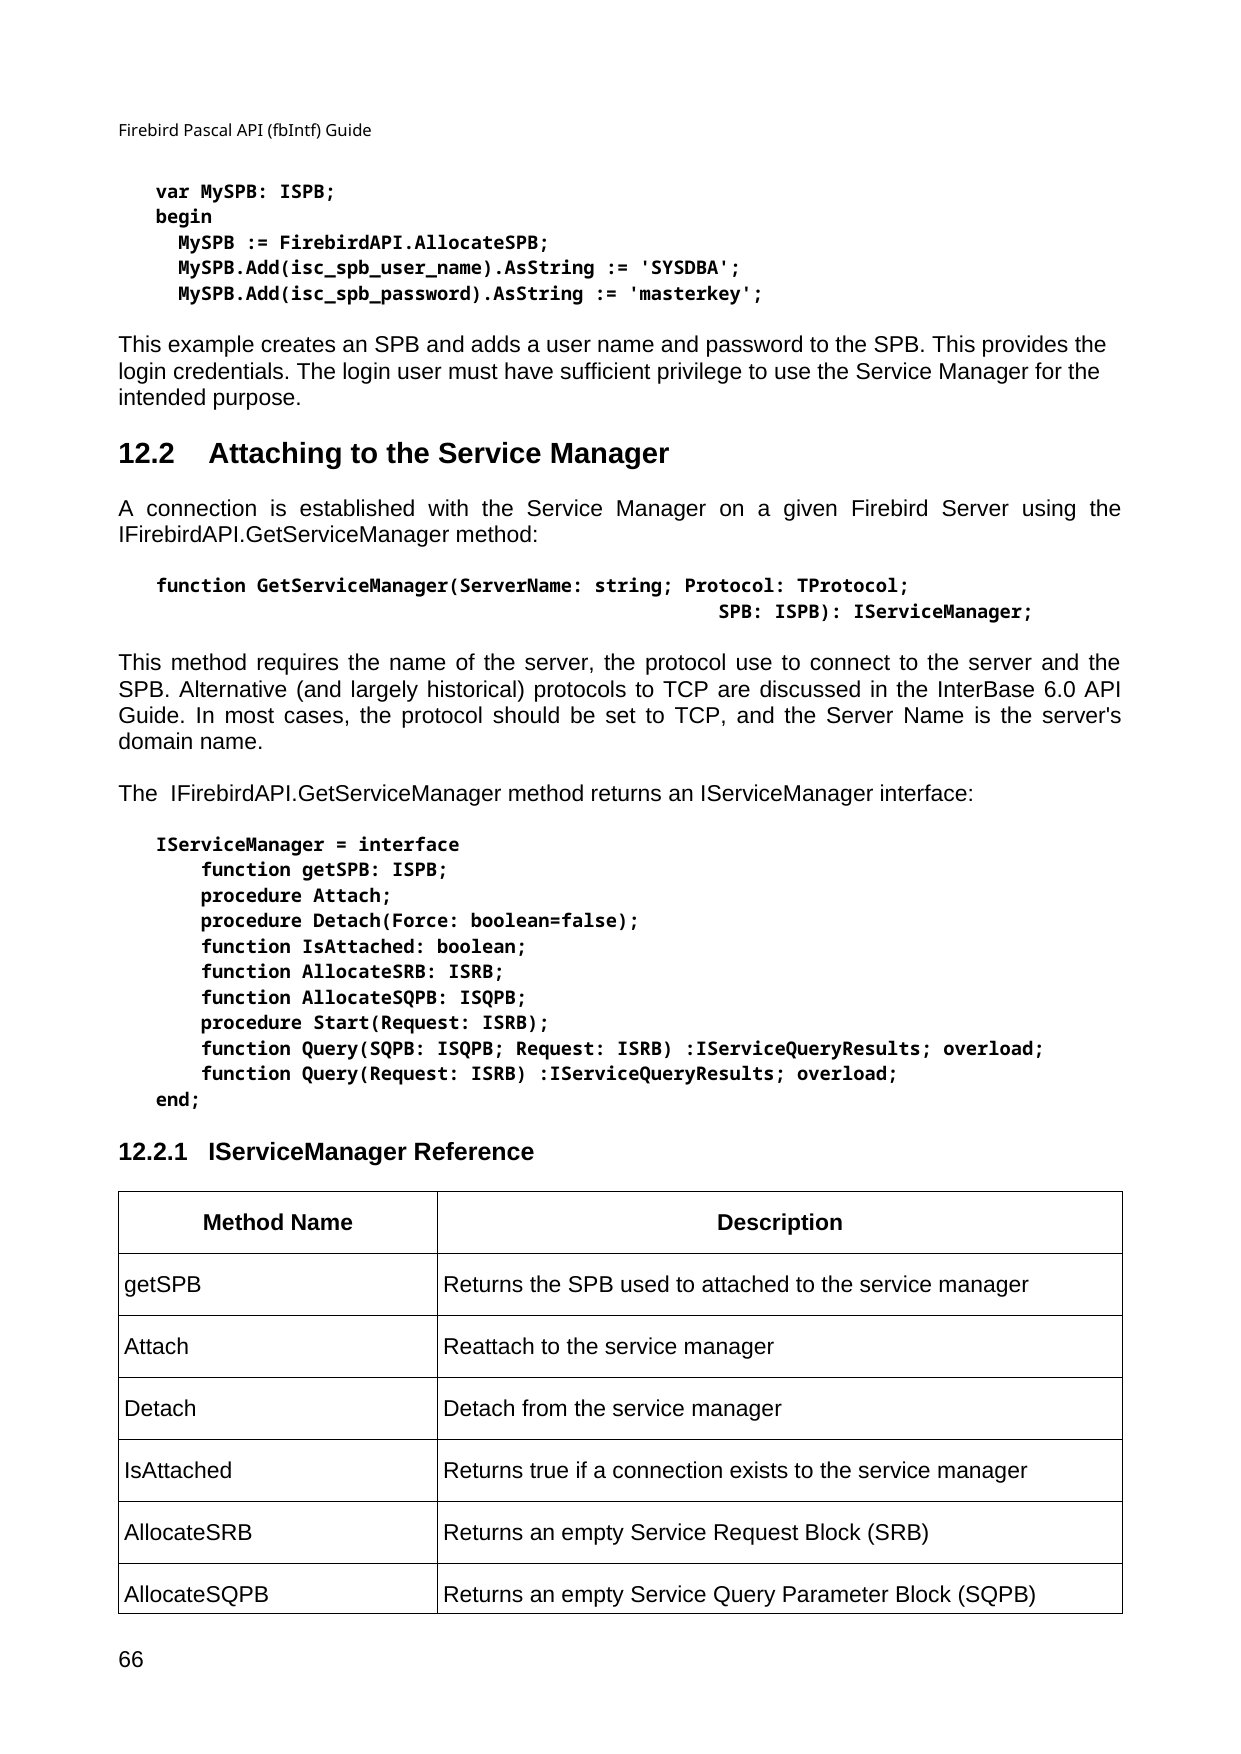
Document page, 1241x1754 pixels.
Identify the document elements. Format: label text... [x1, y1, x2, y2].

table_cell getSPB [119, 1254, 437, 1315]
text function GetServiceManager(ServerName: string; Protocol: TProtocol; [156, 573, 1122, 598]
table_header Method Name [119, 1192, 437, 1253]
table_cell IsAttached [119, 1440, 437, 1501]
text function AllocateSQPB: ISQPB; [156, 984, 1122, 1009]
text MySPB.Add(isc_spb_user_name).AsString := 'SYSDBA'; [156, 255, 1122, 280]
text function IsAttached: boolean; [156, 933, 1122, 958]
table_cell Returns an empty Service Request Block (SRB) [438, 1502, 1122, 1563]
table_cell Returns an empty Service Query Parameter Block (SQPB) [438, 1564, 1122, 1613]
table_cell AllocateSQPB [119, 1564, 437, 1613]
table_cell Returns the SPB used to attached to the service manager [438, 1254, 1122, 1315]
subtitle IServiceManager Reference [118, 1137, 1122, 1166]
table_cell Detach [119, 1378, 437, 1439]
text The IFirebirdAPI.GetServiceManager method returns an IServiceManager interface: [118, 779, 1122, 806]
text MySPB.Add(isc_spb_password).AsString := 'masterkey'; [156, 280, 1122, 306]
text function Query(Request: ISRB) :IServiceQueryResults; overload; [156, 1061, 1122, 1086]
table_cell AllocateSRB [119, 1502, 437, 1563]
text var MySPB: ISPB; [156, 178, 1122, 204]
text function Query(SQPB: ISQPB; Request: ISRB) :IServiceQueryResults; overload; [156, 1035, 1122, 1061]
text A connection is established with the Service Manager on a given Firebird Server using the IFirebirdAPI.GetServiceManager method: [118, 495, 1122, 548]
text MySPB := FirebirdAPI.AllocateSPB; [156, 229, 1122, 255]
table_cell Detach from the service manager [438, 1378, 1122, 1439]
subtitle Attaching to the Service Manager [118, 436, 1122, 469]
table_cell Returns true if a connection exists to the service manager [438, 1440, 1122, 1501]
text begin [156, 204, 1122, 229]
table_header Description [438, 1192, 1122, 1253]
text This example creates an SPB and adds a user name and password to the SPB. This provides the login credentials. The login user must have sufficient privilege to use the Service Manager for the intended purpose. [118, 331, 1122, 410]
text procedure Detach(Force: boolean=false); [156, 907, 1122, 933]
text procedure Attach; [156, 882, 1122, 907]
text procedure Start(Request: ISRB); [156, 1009, 1122, 1035]
text IServiceManager = interface [156, 831, 1122, 856]
text SPB: ISPB): IServiceManager; [156, 598, 1122, 624]
table_cell Reattach to the service manager [438, 1316, 1122, 1377]
text end; [156, 1086, 1122, 1112]
text function getSPB: ISPB; [156, 856, 1122, 882]
text This method requires the name of the server, the protocol use to connect to the server and the SPB. Alternative (and largely historical) protocols to TCP are discussed in the InterBase 6.0 API Guide. In most cases, the protocol should be set to TCP, and the Server Name is the server's domain name. [118, 649, 1122, 754]
table_cell Attach [119, 1316, 437, 1377]
text function AllocateSRB: ISRB; [156, 958, 1122, 984]
